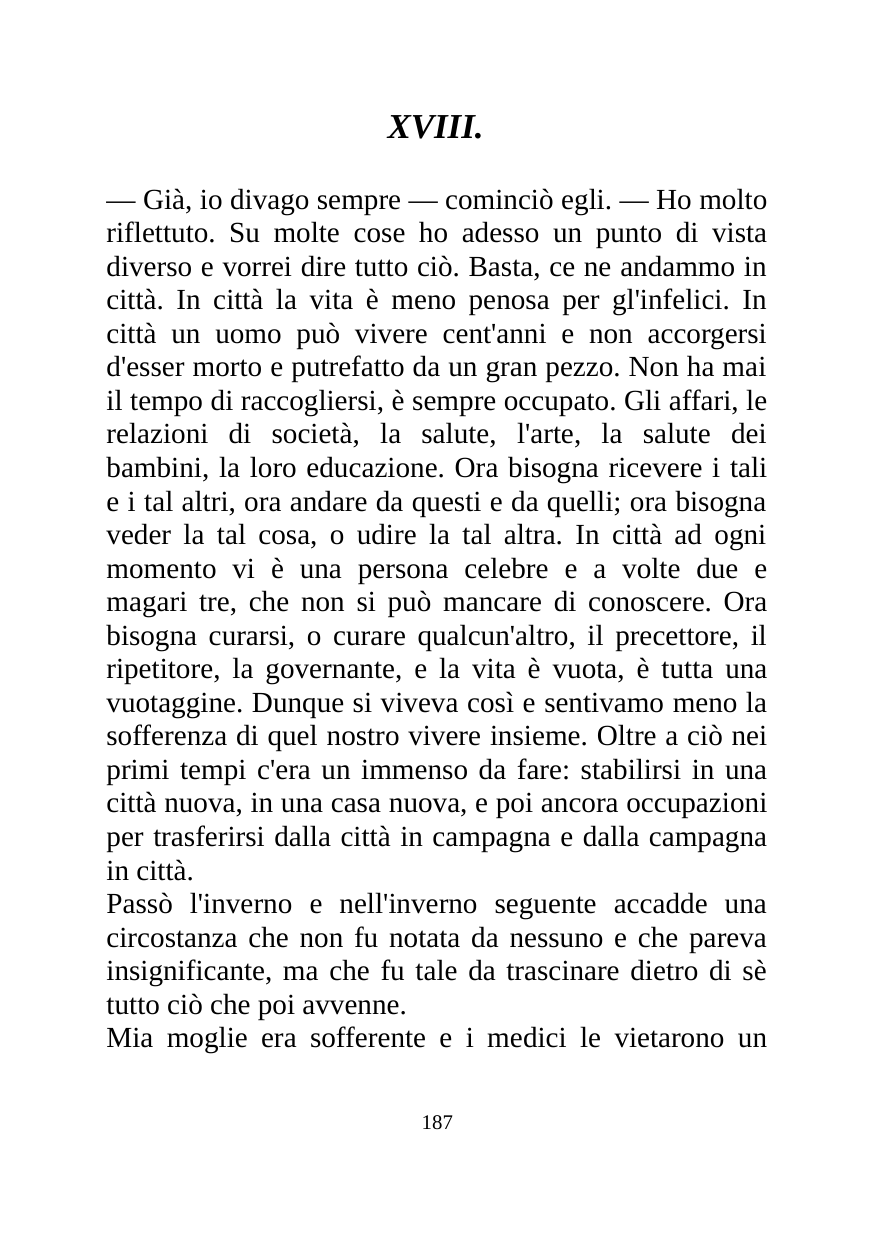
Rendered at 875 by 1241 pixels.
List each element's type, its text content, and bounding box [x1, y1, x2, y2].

subtitle XVIII. [106, 106, 768, 146]
text Mia moglie era sofferente e i medici le vietarono un [106, 1020, 768, 1054]
text — Già, io divago sempre — cominciò egli. — Ho molto riflettuto. Su molte cose ho adesso un punto di vista diverso e vorrei dire tutto ciò. Basta, ce ne andammo in città. In città la vita è meno penosa per gl'infelici. In città un uomo può vivere cent'anni e non accorgersi d'esser morto e putrefatto da un gran pezzo. Non ha mai il tempo di raccogliersi, è sempre occupato. Gli affari, le relazioni di società, la salute, l'arte, la salute dei bambini, la loro educazione. Ora bisogna ricevere i tali e i tal altri, ora andare da questi e da quelli; ora bisogna veder la tal cosa, o udire la tal altra. In città ad ogni momento vi è una persona celebre e a volte due e magari tre, che non si può mancare di conoscere. Ora bisogna curarsi, o curare qualcun'altro, il precettore, il ripetitore, la governante, e la vita è vuota, è tutta una vuotaggine. Dunque si viveva così e sentivamo meno la sofferenza di quel nostro vivere insieme. Oltre a ciò nei primi tempi c'era un immenso da fare: stabilirsi in una città nuova, in una casa nuova, e poi ancora occupazioni per trasferirsi dalla città in campagna e dalla campagna in città. [106, 182, 768, 886]
text Passò l'inverno e nell'inverno seguente accadde una circostanza che non fu notata da nessuno e che pareva insignificante, ma che fu tale da trascinare dietro di sè tutto ciò che poi avvenne. [106, 886, 768, 1020]
